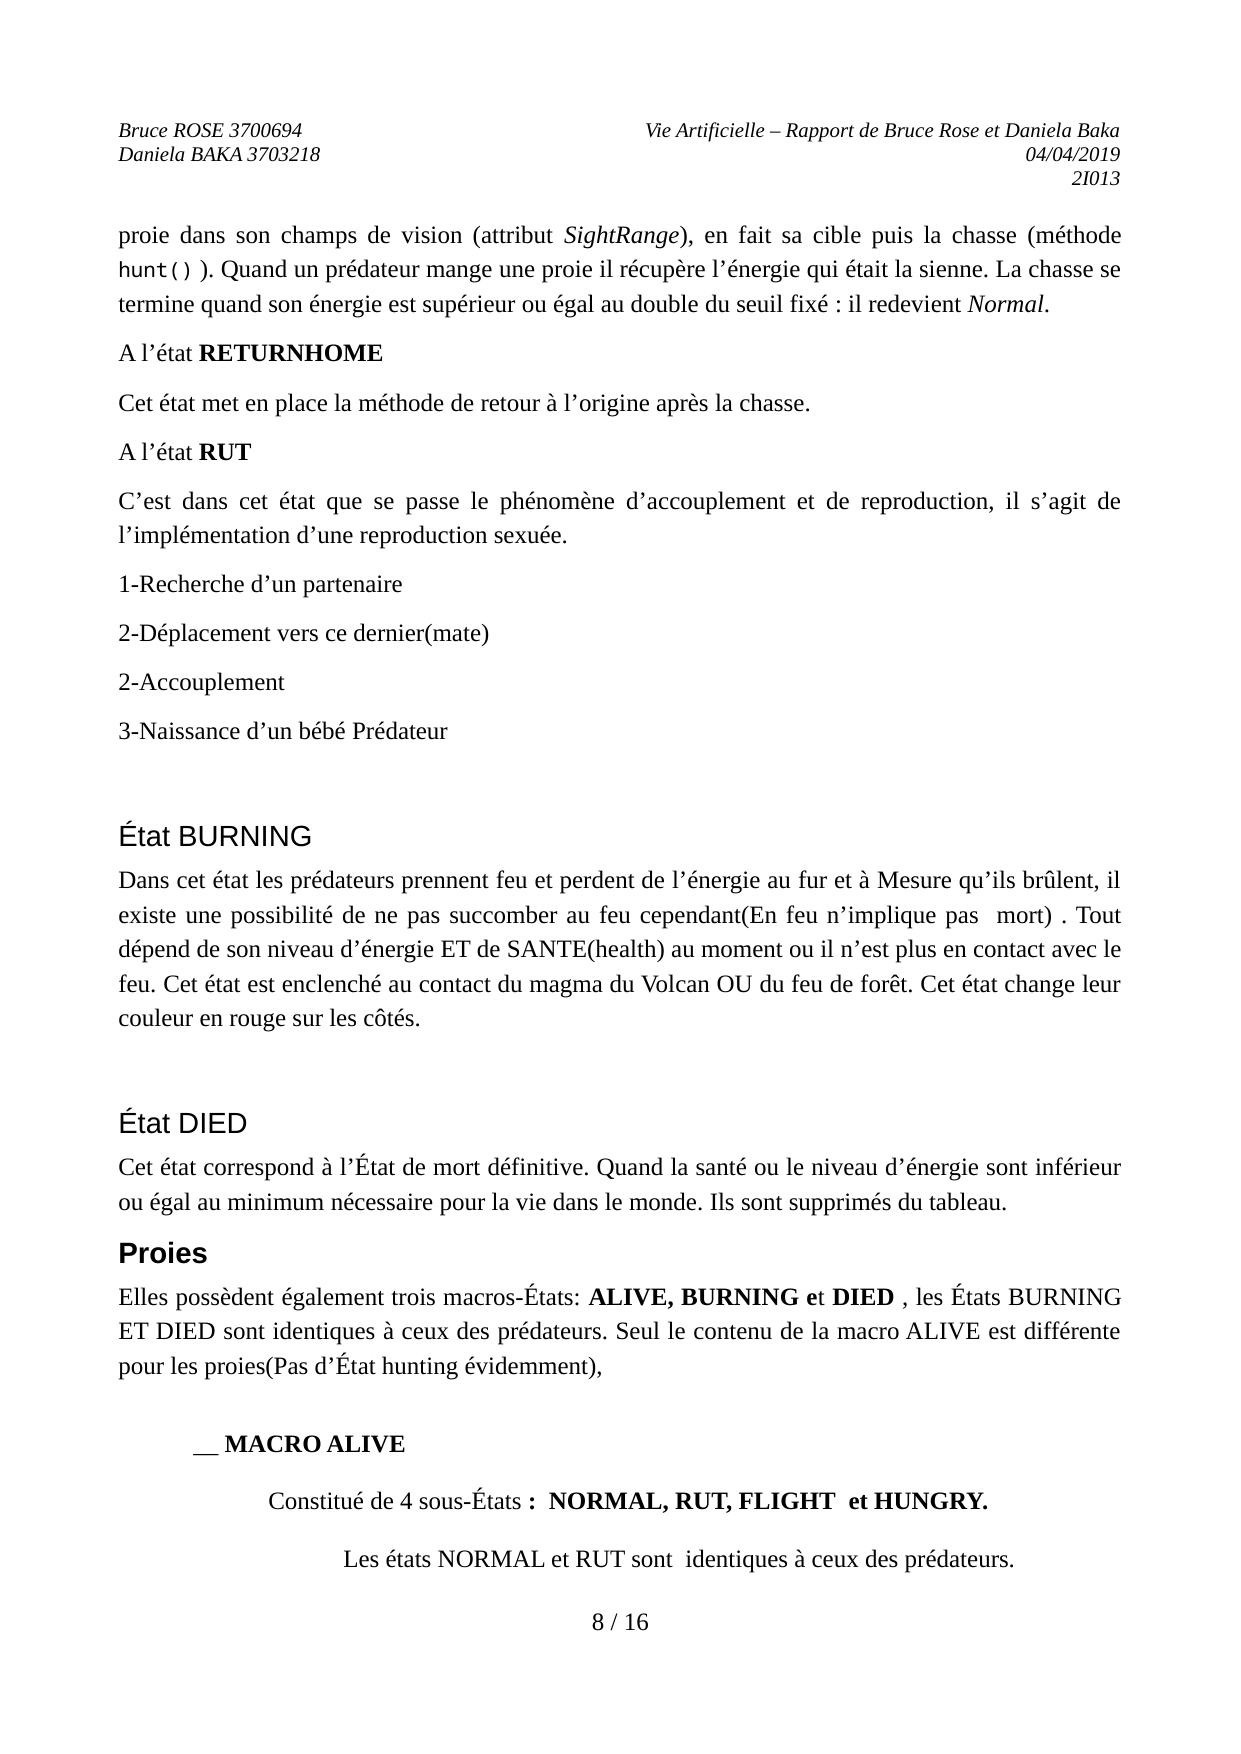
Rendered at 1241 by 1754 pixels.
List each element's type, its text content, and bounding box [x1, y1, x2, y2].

subtitle État DIED [118, 1106, 1122, 1139]
text Dans cet état les prédateurs prennent feu et perdent de l’énergie au fur et à Mesure qu’ils brûlent, il existe une possibilité de ne pas succomber au feu cependant(En feu n’implique pas mort) . Tout dépend de son niveau d’énergie ET de SANTE(health) au moment ou il n’est plus en contact avec le feu. Cet état est enclenché au contact du magma du Volcan OU du feu de forêt. Cet état change leur couleur en rouge sur les côtés. [118, 865, 1122, 1032]
text C’est dans cet état que se passe le phénomène d’accouplement et de reproduction, il s’agit de l’implémentation d’une reproduction sexuée. [118, 486, 1122, 549]
text 3-Naissance d’un bébé Prédateur [118, 716, 1122, 745]
text A l’état RUT [118, 437, 1122, 465]
text __ MACRO ALIVE [118, 1429, 1122, 1457]
text Les états NORMAL et RUT sont identiques à ceux des prédateurs. [118, 1544, 1122, 1572]
text A l’état RETURNHOME [118, 338, 1122, 367]
text proie dans son champs de vision (attribut SightRange), en fait sa cible puis la chasse (méthode hunt() ). Quand un prédateur mange une proie il récupère l’énergie qui était la sienne. La chasse se termine quand son énergie est supérieur ou égal au double du seuil fixé : il redevient Normal. [118, 220, 1122, 318]
text Cet état met en place la méthode de retour à l’origine après la chasse. [118, 388, 1122, 416]
subtitle Proies [118, 1236, 1122, 1269]
text 2-Déplacement vers ce dernier(mate) [118, 618, 1122, 647]
text Constitué de 4 sous-États : NORMAL, RUT, FLIGHT et HUNGRY. [118, 1486, 1122, 1515]
text 1-Recherche d’un partenaire [118, 569, 1122, 598]
text Cet état correspond à l’État de mort définitive. Quand la santé ou le niveau d’énergie sont inférieur ou égal au minimum nécessaire pour la vie dans le monde. Ils sont supprimés du tableau. [118, 1152, 1122, 1215]
text Elles possèdent également trois macros-États: ALIVE, BURNING et DIED , les États BURNING ET DIED sont identiques à ceux des prédateurs. Seul le contenu de la macro ALIVE est différente pour les proies(Pas d’État hunting évidemment), [118, 1282, 1122, 1379]
subtitle État BURNING [118, 819, 1122, 853]
text 2-Accouplement [118, 667, 1122, 696]
